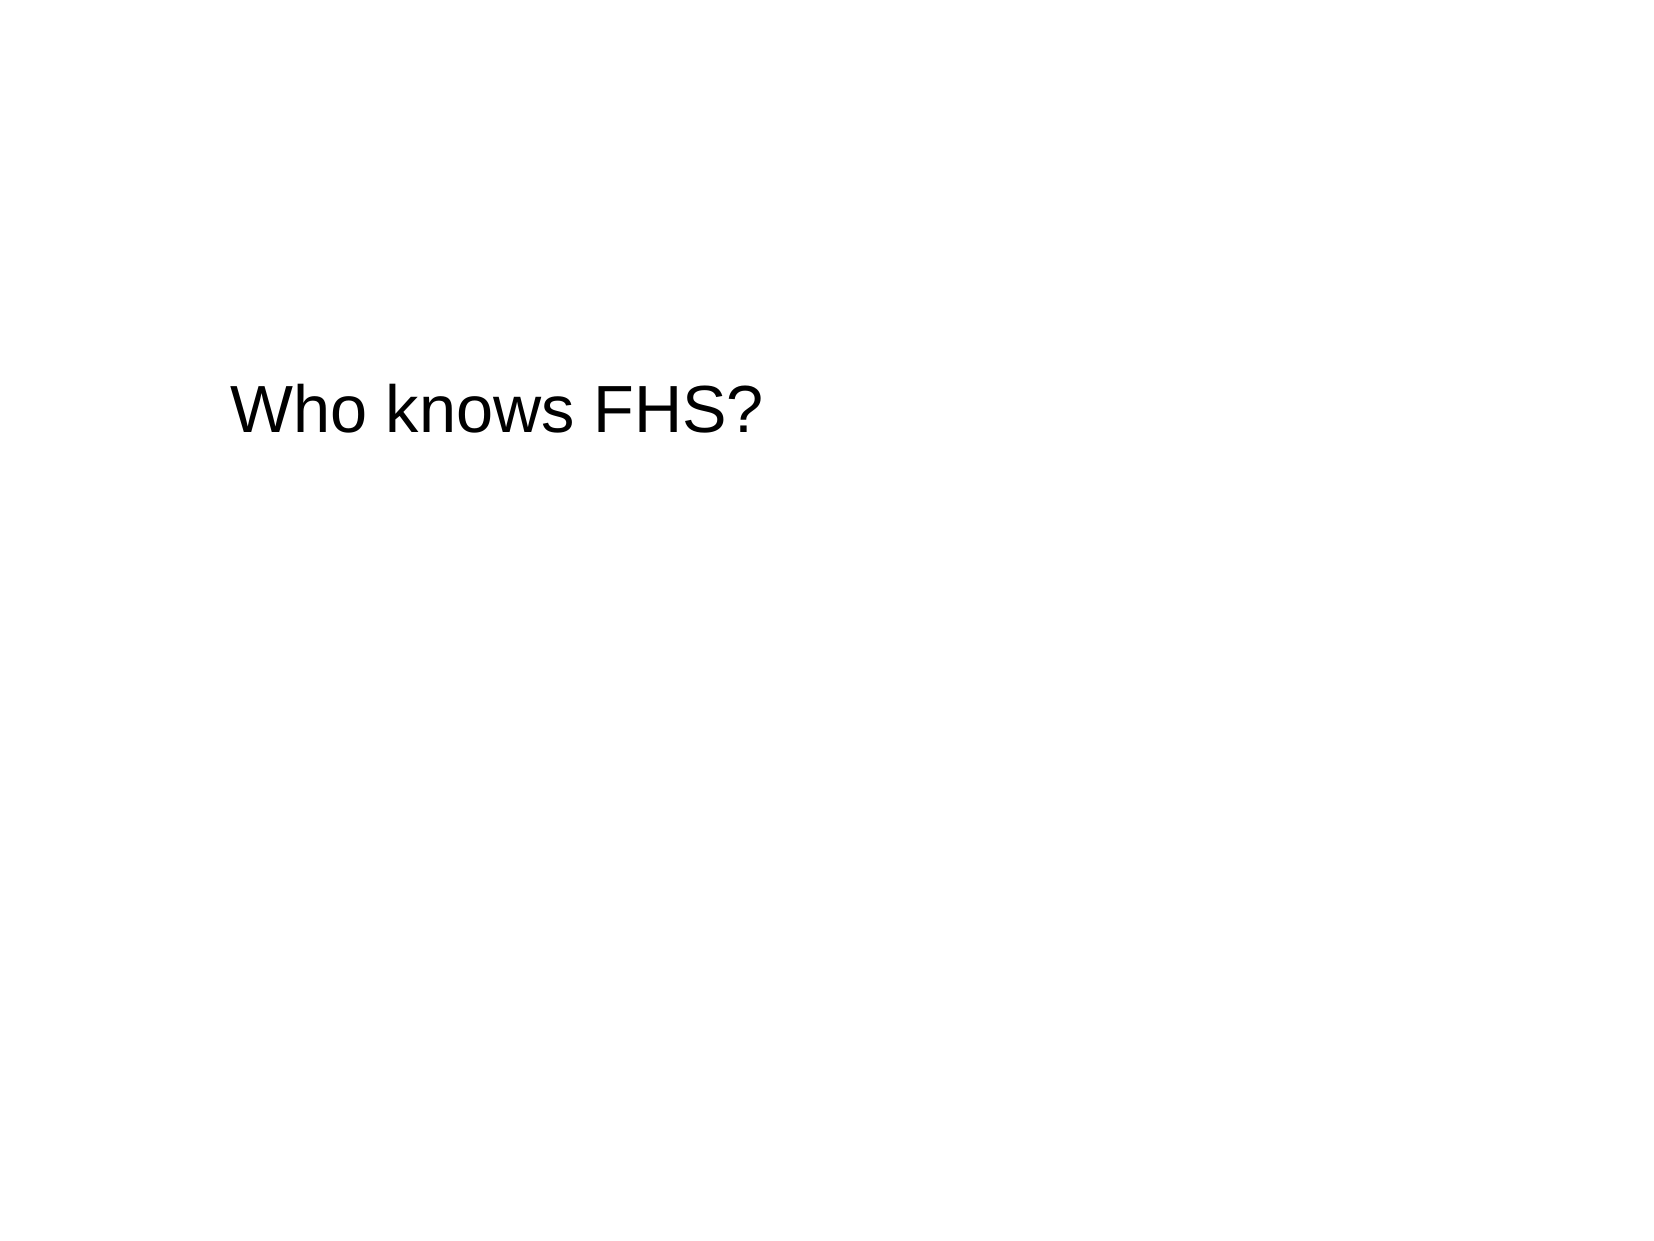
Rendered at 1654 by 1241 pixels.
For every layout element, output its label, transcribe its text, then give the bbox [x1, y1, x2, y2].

text_box Who knows FHS? [215, 327, 1654, 958]
